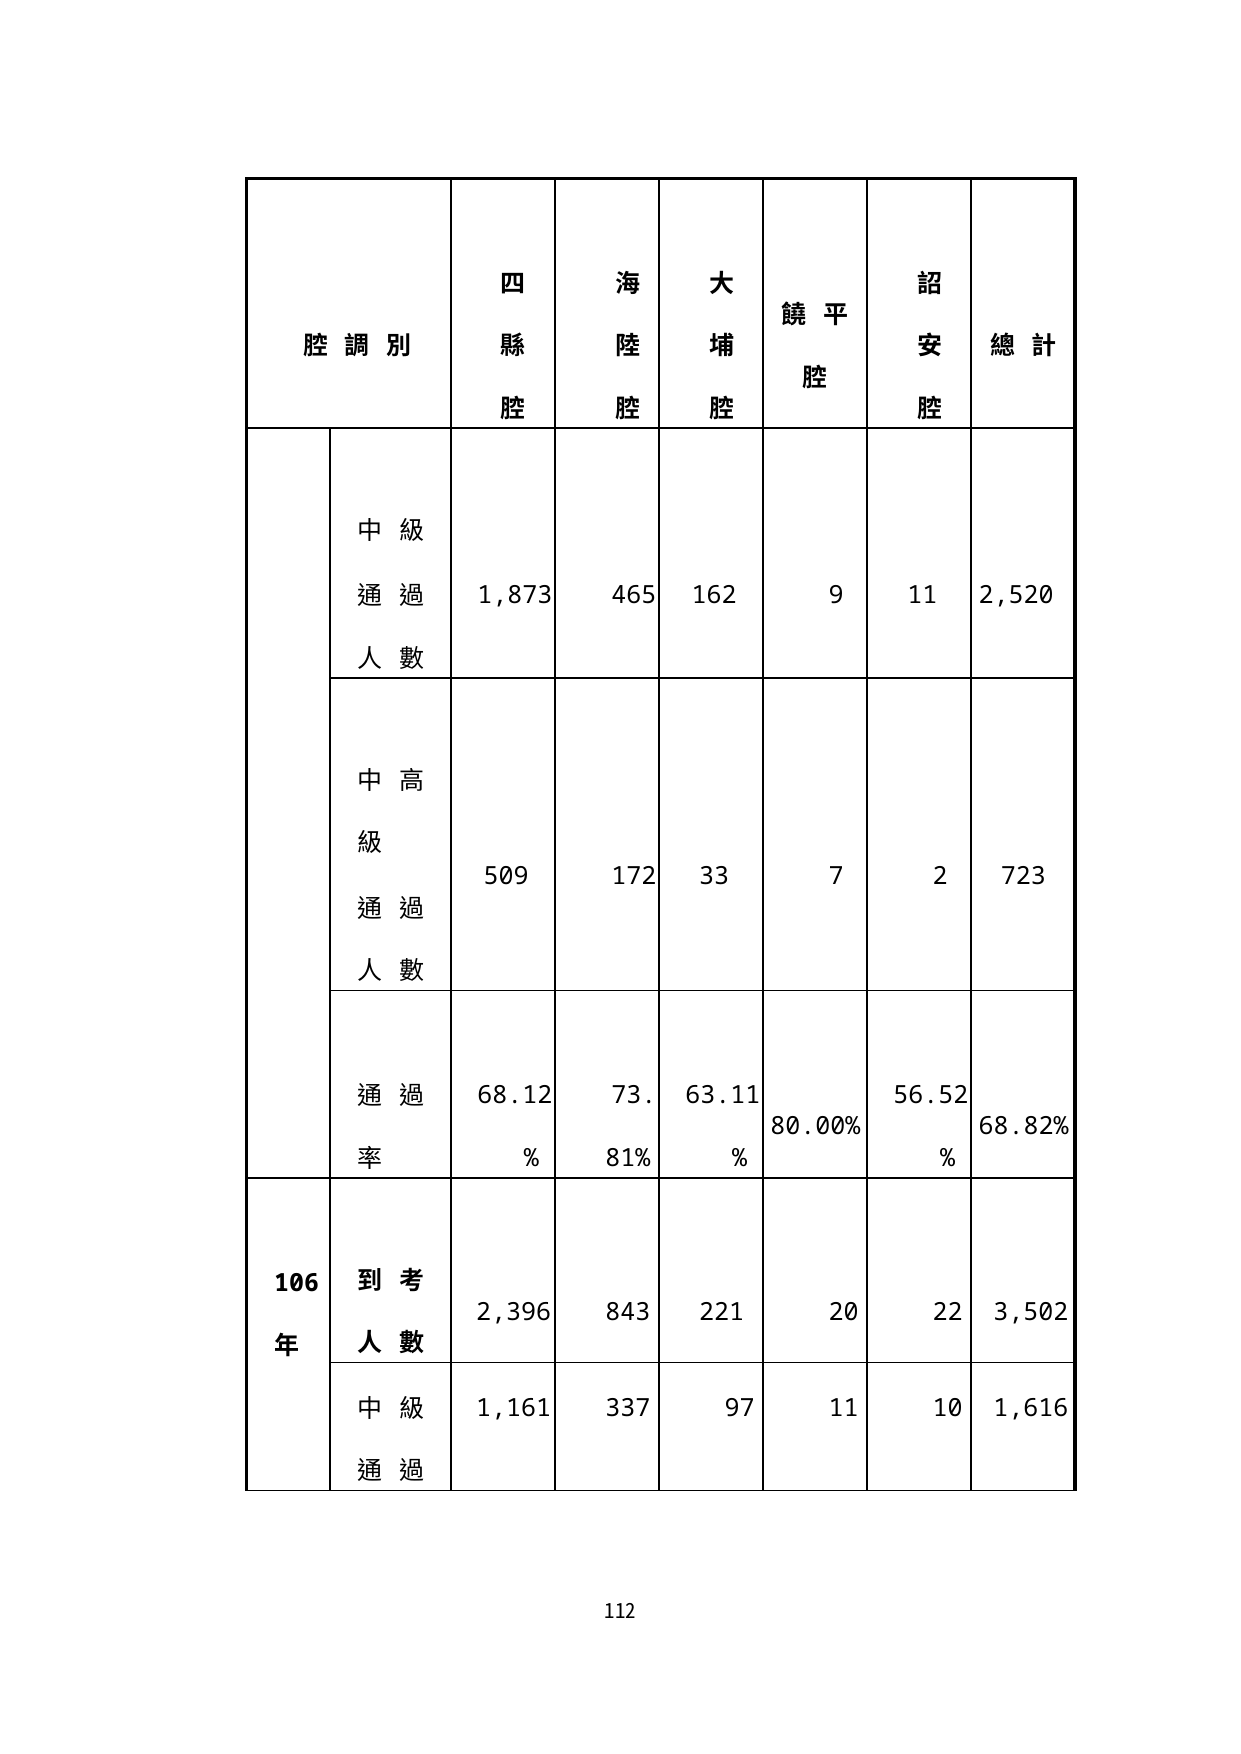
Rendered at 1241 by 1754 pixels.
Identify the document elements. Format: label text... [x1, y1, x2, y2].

table_header 四縣腔 [452, 180, 554, 427]
table_header 大埔腔 [660, 180, 762, 427]
table_cell 97 [660, 1363, 762, 1490]
table_header 總計 [972, 180, 1073, 427]
table_cell 通過率 [331, 991, 450, 1177]
table_cell 中高級 通過人數 [331, 679, 450, 990]
table_cell 63.11% [660, 991, 762, 1177]
table_cell 68.82% [972, 991, 1073, 1177]
table_cell 56.52% [868, 991, 970, 1177]
table_cell 33 [660, 679, 762, 990]
table_cell 10 [868, 1363, 970, 1490]
table_cell 2 [868, 679, 970, 990]
table_cell 1,616 [972, 1363, 1073, 1490]
table_cell 106年 [248, 1179, 329, 1490]
table_cell 20 [764, 1179, 866, 1362]
table_cell 22 [868, 1179, 970, 1362]
table_cell 68.12% [452, 991, 554, 1177]
table_cell 2,396 [452, 1179, 554, 1362]
table_cell 1,161 [452, 1363, 554, 1490]
table_cell 2,520 [972, 429, 1073, 677]
table_cell 509 [452, 679, 554, 990]
table_header 饒平腔 [764, 180, 866, 427]
table_cell 11 [764, 1363, 866, 1490]
table_cell 172 [556, 679, 658, 990]
table_cell 7 [764, 679, 866, 990]
table_cell 到考人數 [331, 1179, 450, 1362]
table_cell 337 [556, 1363, 658, 1490]
table_cell 9 [764, 429, 866, 677]
table_cell 1,873 [452, 429, 554, 677]
table_cell 465 [556, 429, 658, 677]
table_cell 723 [972, 679, 1073, 990]
table_cell 843 [556, 1179, 658, 1362]
table_cell 221 [660, 1179, 762, 1362]
table_cell 73.81% [556, 991, 658, 1177]
table_header 腔調別 [248, 180, 450, 427]
table_cell 中級 通過 [331, 1363, 450, 1490]
table_cell 中級 通過人數 [331, 429, 450, 677]
table_cell 3,502 [972, 1179, 1073, 1362]
table_cell 162 [660, 429, 762, 677]
table_cell [248, 429, 329, 1177]
table_header 海陸腔 [556, 180, 658, 427]
table_cell 80.00% [764, 991, 866, 1177]
table_header 詔安腔 [868, 180, 970, 427]
table_cell 11 [868, 429, 970, 677]
